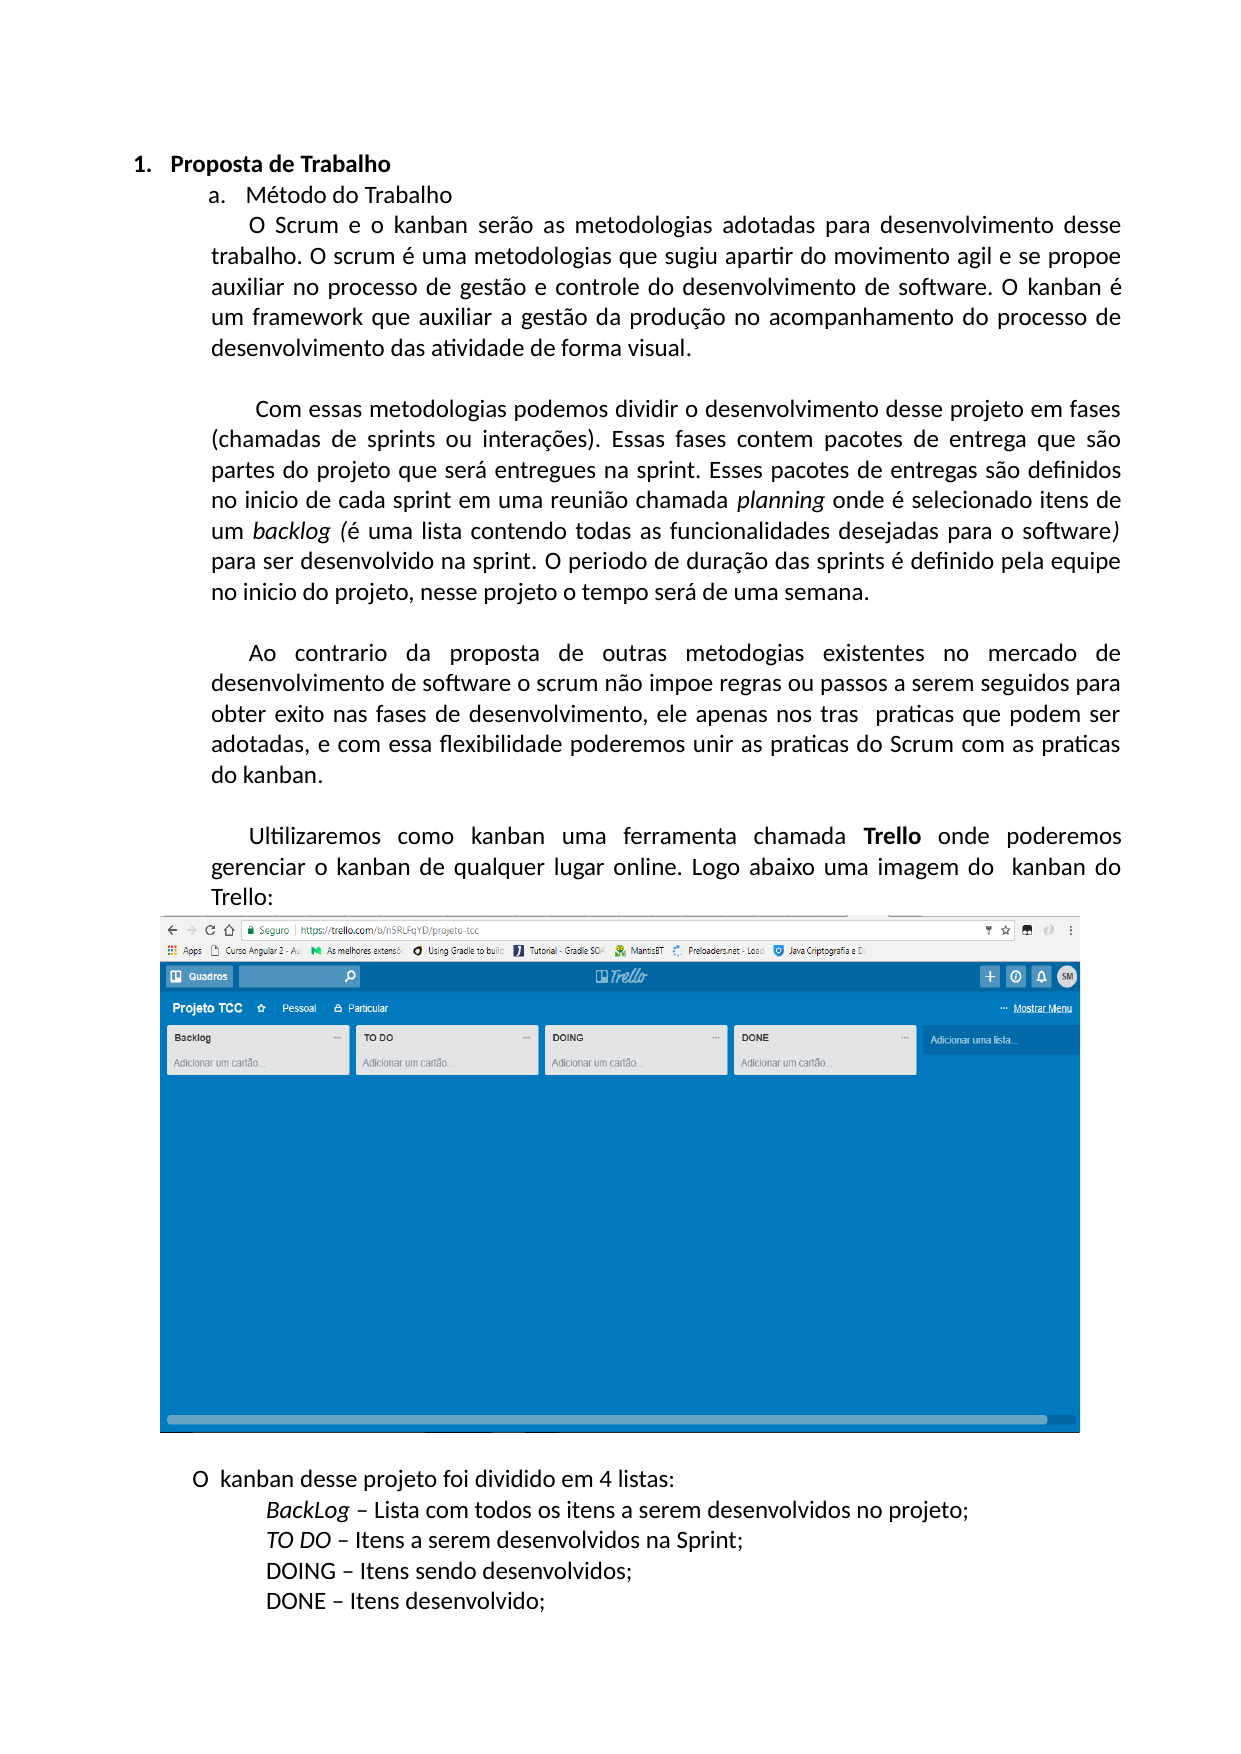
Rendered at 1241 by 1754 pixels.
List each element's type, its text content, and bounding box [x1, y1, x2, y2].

text O kanban desse projeto foi dividido em 4 listas: [118, 1463, 1122, 1494]
text Ao contrario da proposta de outras metodogias existentes no mercado de desenvolvimento de software o scrum não impoe regras ou passos a serem seguidos para obter exito nas fases de desenvolvimento, ele apenas nos tras praticas que podem ser adotadas, e com essa flexibilidade poderemos unir as praticas do Scrum com as praticas do kanban. [211, 637, 1122, 789]
list Método do Trabalho [208, 179, 1122, 210]
text DONE – Itens desenvolvido; [118, 1585, 1122, 1616]
text Ultilizaremos como kanban uma ferramenta chamada Trello onde poderemos gerenciar o kanban de qualquer lugar online. Logo abaixo uma imagem do kanban do Trello: [211, 820, 1122, 912]
picture [160, 915, 1081, 1433]
text BackLog – Lista com todos os itens a serem desenvolvidos no projeto; [118, 1494, 1122, 1524]
list Proposta de Trabalho [133, 149, 1122, 179]
text O Scrum e o kanban serão as metodologias adotadas para desenvolvimento desse trabalho. O scrum é uma metodologias que sugiu apartir do movimento agil e se propoe auxiliar no processo de gestão e controle do desenvolvimento de software. O kanban é um framework que auxiliar a gestão da produção no acompanhamento do processo de desenvolvimento das atividade de forma visual. [211, 210, 1122, 362]
text DOING – Itens sendo desenvolvidos; [118, 1555, 1122, 1585]
text TO DO – Itens a serem desenvolvidos na Sprint; [118, 1524, 1122, 1555]
text Com essas metodologias podemos dividir o desenvolvimento desse projeto em fases (chamadas de sprints ou interações). Essas fases contem pacotes de entrega que são partes do projeto que será entregues na sprint. Esses pacotes de entregas são definidos no inicio de cada sprint em uma reunião chamada planning onde é selecionado itens de um backlog (é uma lista contendo todas as funcionalidades desejadas para o software) para ser desenvolvido na sprint. O periodo de duração das sprints é definido pela equipe no inicio do projeto, nesse projeto o tempo será de uma semana. [211, 393, 1122, 606]
